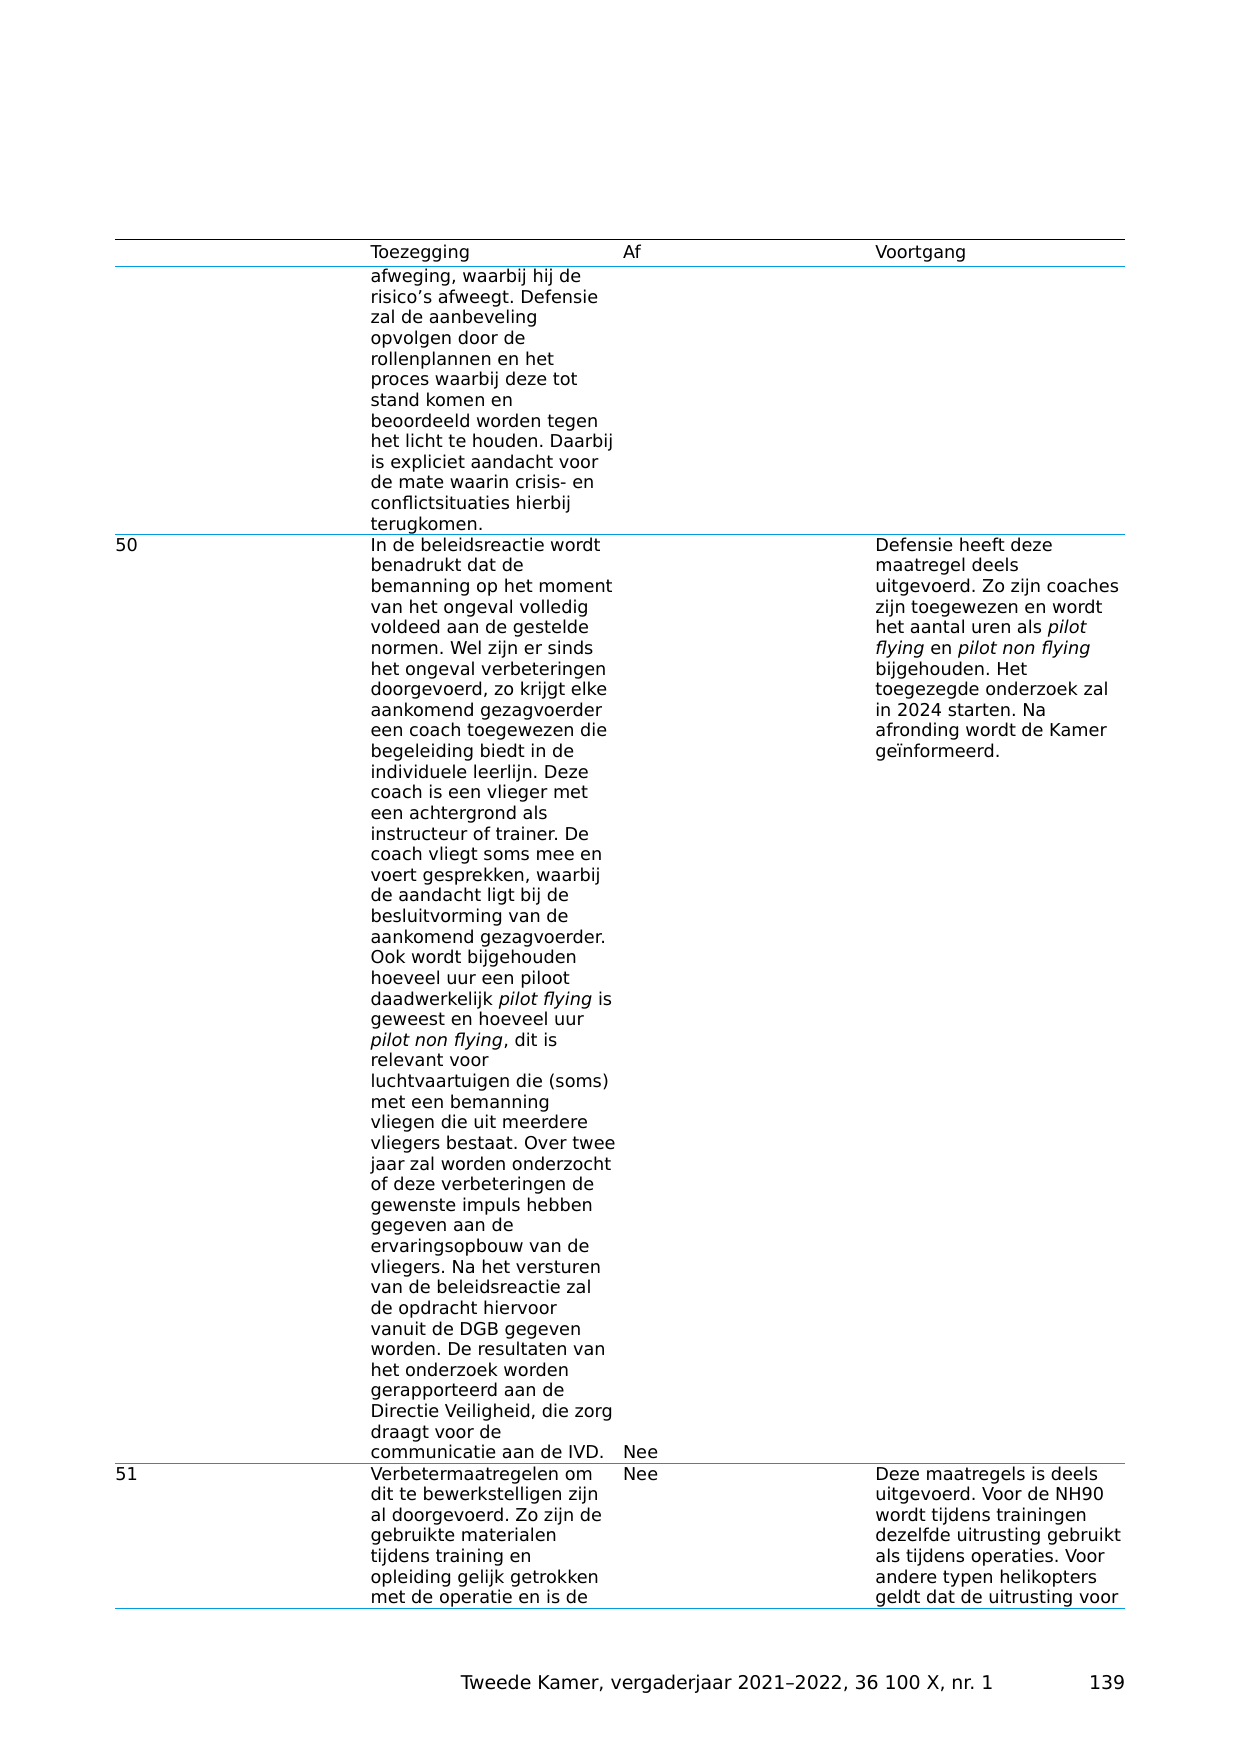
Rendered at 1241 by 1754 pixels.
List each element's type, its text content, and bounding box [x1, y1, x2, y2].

table_cell Af [620, 240, 872, 266]
table_cell In de beleidsreactie wordt benadrukt dat de bemanning op het moment van het ongeval volledig voldeed aan de gestelde normen. Wel zijn er sinds het ongeval verbeteringen doorgevoerd, zo krijgt elke aankomend gezagvoerder een coach toegewezen die begeleiding biedt in de individuele leerlijn. Deze coach is een vlieger met een achtergrond als instructeur of trainer. De coach vliegt soms mee en voert gesprekken, waarbij de aandacht ligt bij de besluitvorming van de aankomend gezagvoerder. Ook wordt bijgehouden hoeveel uur een piloot daadwerkelijk pilot flying is geweest en hoeveel uur pilot non flying, dit is relevant voor luchtvaartuigen die (soms) met een bemanning vliegen die uit meerdere vliegers bestaat. Over twee jaar zal worden onderzocht of deze verbeteringen de gewenste impuls hebben gegeven aan de ervaringsopbouw van de vliegers. Na het versturen van de beleidsreactie zal de opdracht hiervoor vanuit de DGB gegeven worden. De resultaten van het onderzoek worden gerapporteerd aan de Directie Veiligheid, die zorg draagt voor de communicatie aan de IVD. [368, 535, 620, 1463]
table_cell [115, 267, 367, 534]
table_cell Toezegging [368, 240, 620, 266]
table_cell Defensie heeft deze maatregel deels uitgevoerd. Zo zijn coaches zijn toegewezen en wordt het aantal uren als pilot flying en pilot non flying bijgehouden. Het toegezegde onderzoek zal in 2024 starten. Na afronding wordt de Kamer geïnformeerd. [872, 535, 1125, 1463]
table_cell Deze maatregels is deels uitgevoerd. Voor de NH90 wordt tijdens trainingen dezelfde uitrusting gebruikt als tijdens operaties. Voor andere typen helikopters geldt dat de uitrusting voor [872, 1464, 1125, 1608]
table_cell [872, 267, 1125, 534]
table_cell [620, 267, 872, 534]
table_cell Voortgang [872, 240, 1125, 266]
table_cell 50 [115, 535, 367, 1463]
table_cell Nee [620, 535, 872, 1463]
table_header Tabel 49 Opvolging toegezegde maatregelen naar aanleiding van aanbevelingen Onderzoeksraad voor Veiligheid (OvV) en Inspectie Veiligheid Defensie (IVD) [115, 191, 1125, 239]
table_cell afweging, waarbij hij de risico’s afweegt. Defensie zal de aanbeveling opvolgen door de rollenplannen en het proces waarbij deze tot stand komen en beoordeeld worden tegen het licht te houden. Daarbij is expliciet aandacht voor de mate waarin crisis- en conflictsituaties hierbij terugkomen. [368, 267, 620, 534]
table_cell [115, 240, 367, 266]
table_cell Nee [620, 1464, 872, 1608]
table_cell Verbetermaatregelen om dit te bewerkstelligen zijn al doorgevoerd. Zo zijn de gebruikte materialen tijdens training en opleiding gelijk getrokken met de operatie en is de [368, 1464, 620, 1608]
table_cell 51 [115, 1464, 367, 1608]
